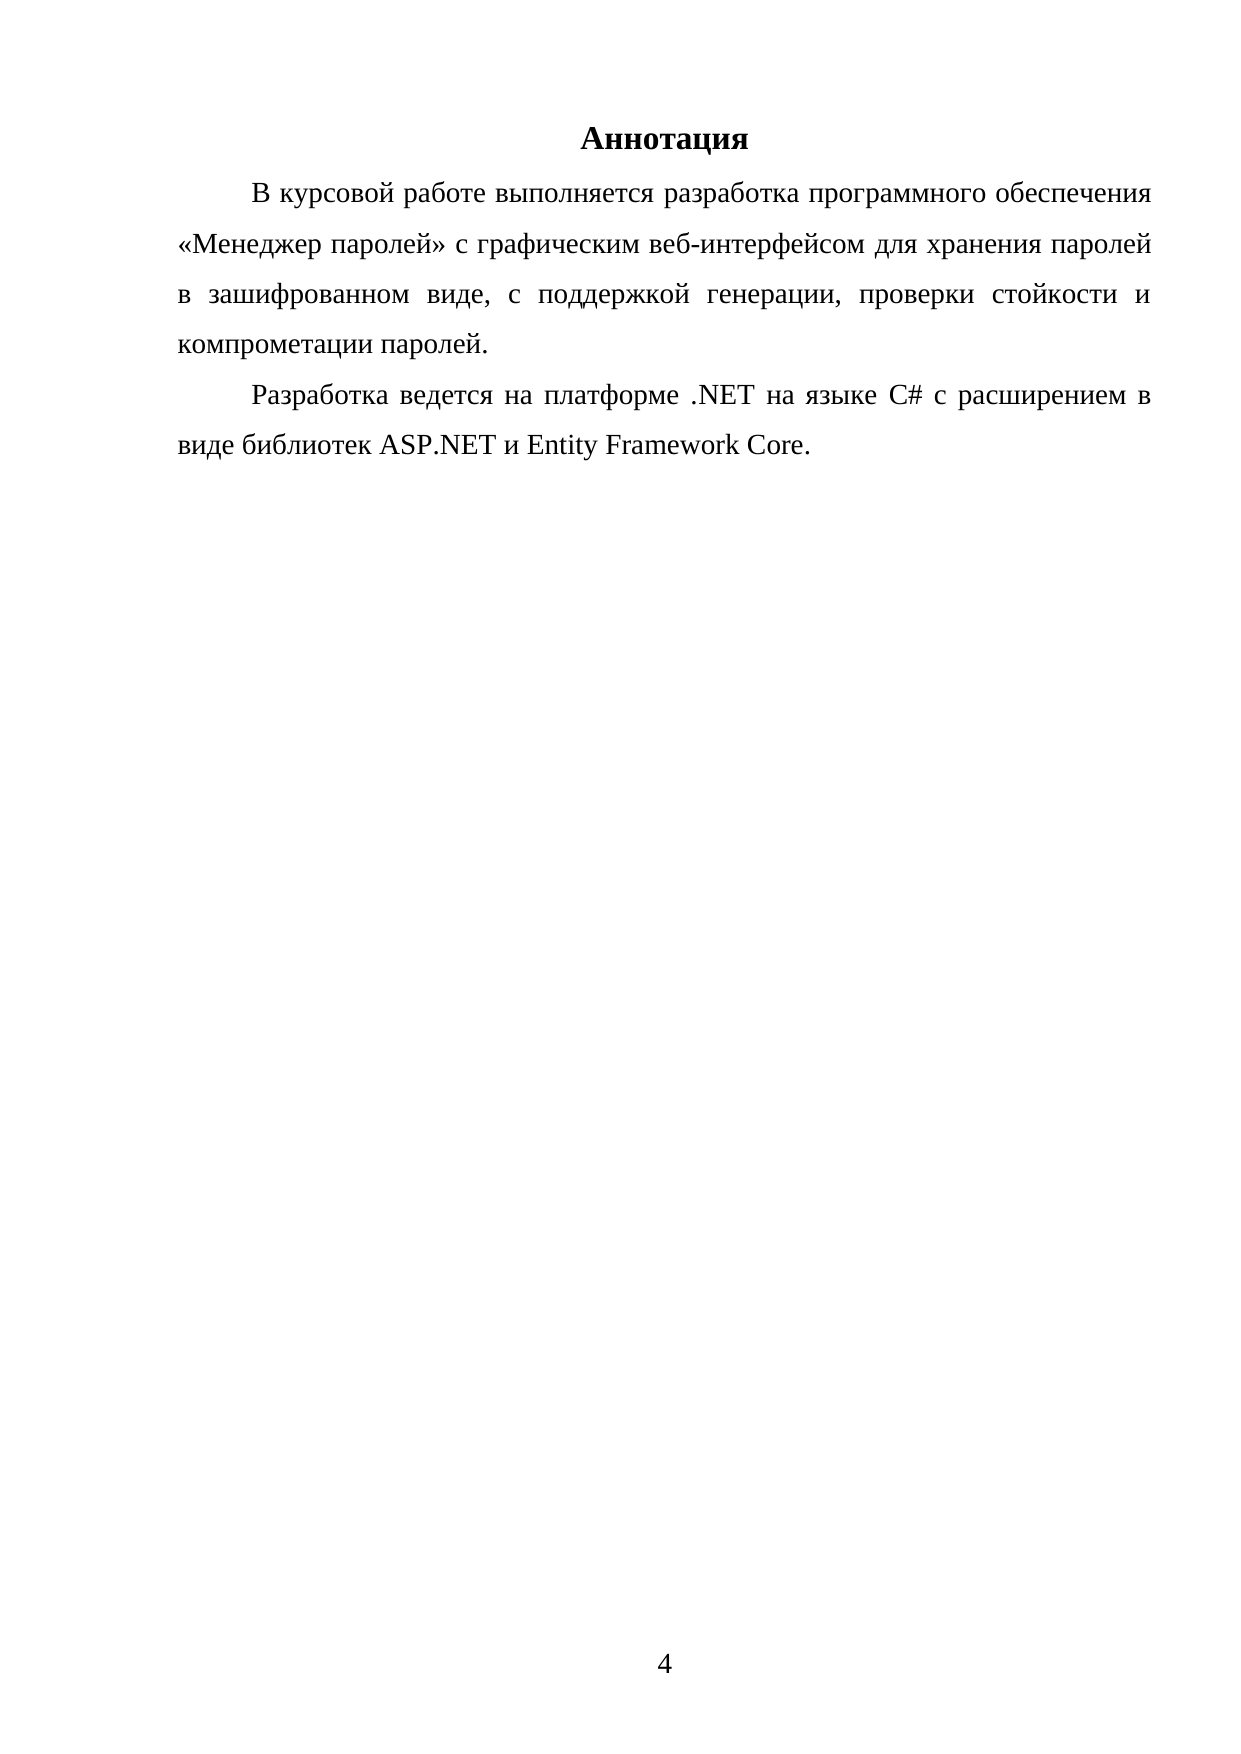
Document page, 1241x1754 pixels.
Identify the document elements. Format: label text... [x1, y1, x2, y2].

text В курсовой работе выполняется разработка программного обеспечения «Менеджер паролей» с графическим веб-интерфейсом для хранения паролей в зашифрованном виде, с поддержкой генерации, проверки стойкости и компрометации паролей. [177, 176, 1152, 360]
text Разработка ведется на платформе .NET на языке C# с расширением в виде библиотек ASP.NET и Entity Framework Core. [177, 377, 1152, 461]
text Аннотация [177, 118, 1152, 156]
